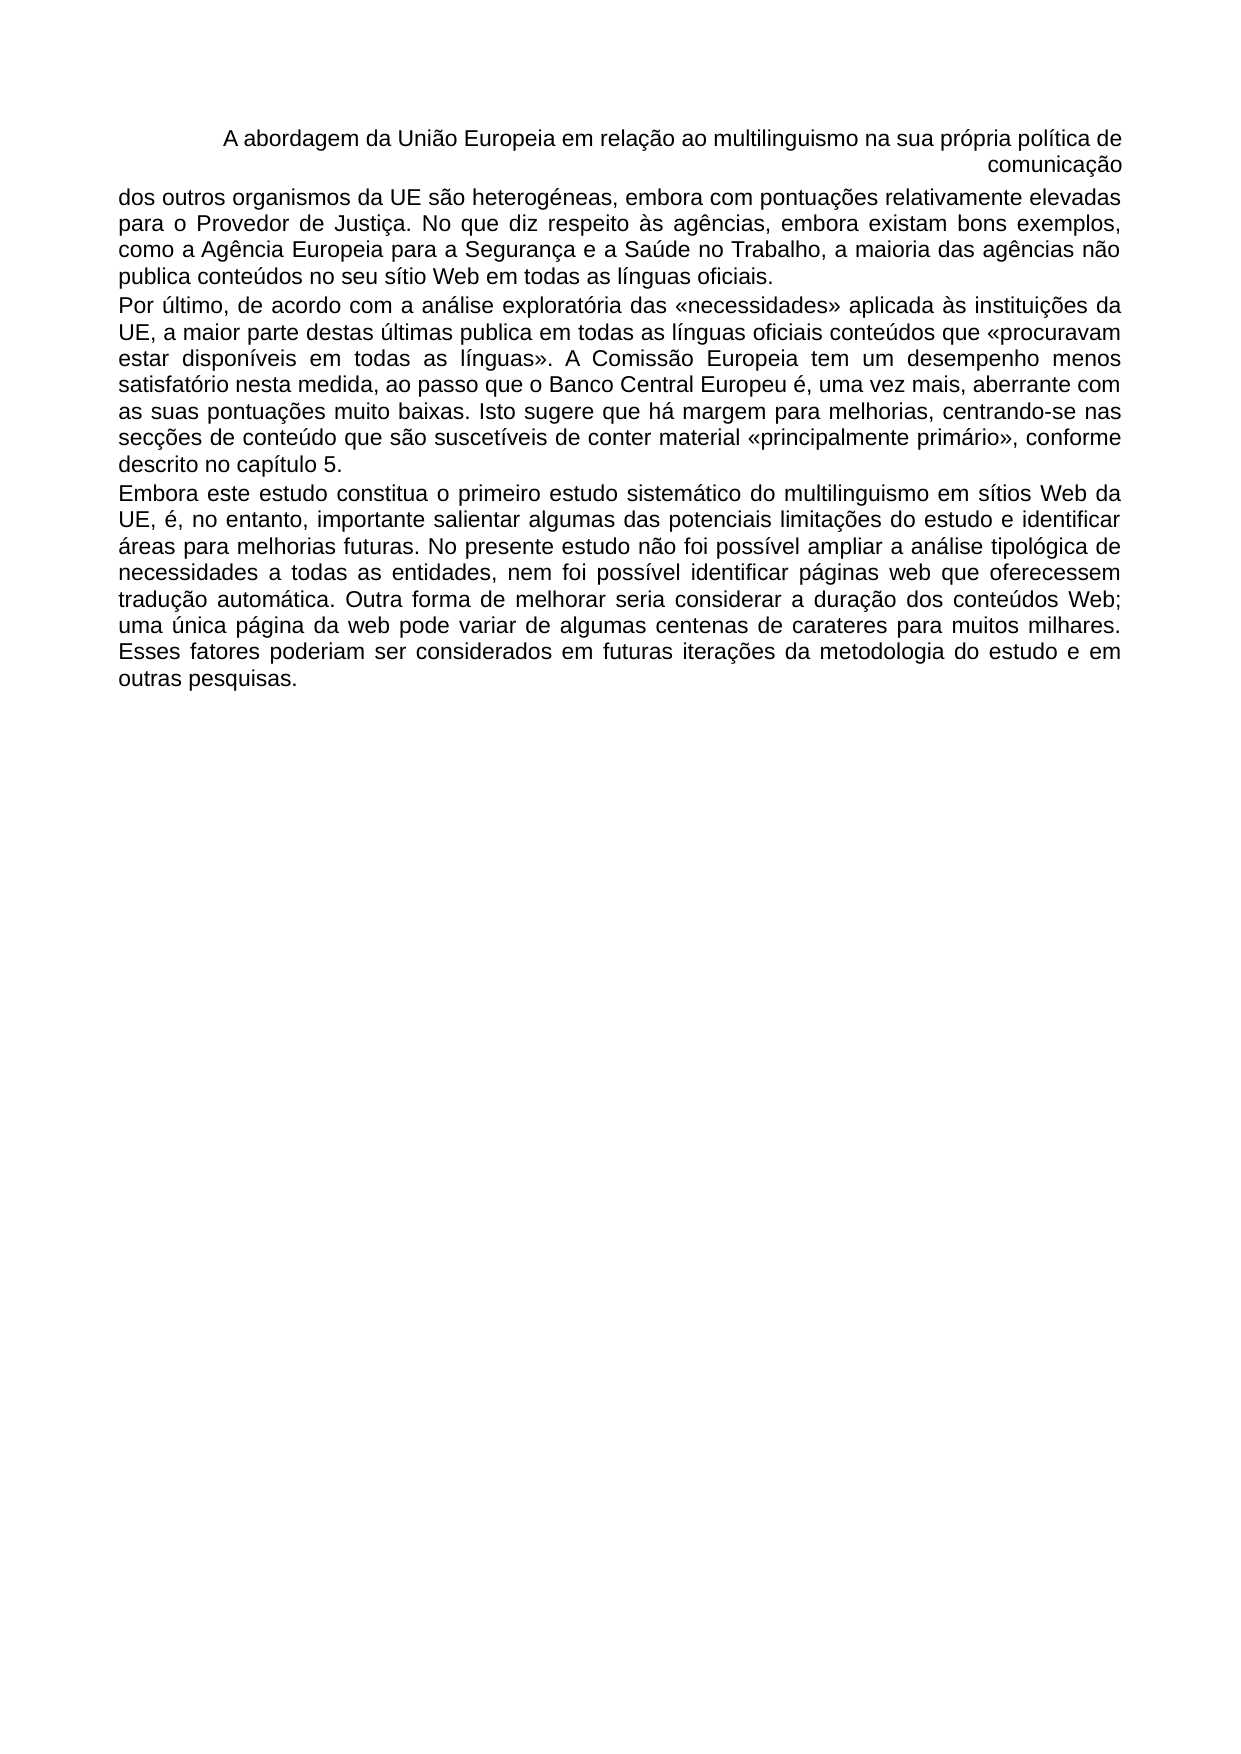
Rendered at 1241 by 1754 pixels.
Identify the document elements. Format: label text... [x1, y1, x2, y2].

text Por último, de acordo com a análise exploratória das «necessidades» aplicada às instituições da UE, a maior parte destas últimas publica em todas as línguas oficiais conteúdos que «procuravam estar disponíveis em todas as línguas». A Comissão Europeia tem um desempenho menos satisfatório nesta medida, ao passo que o Banco Central Europeu é, uma vez mais, aberrante com as suas pontuações muito baixas. Isto sugere que há margem para melhorias, centrando-se nas secções de conteúdo que são suscetíveis de conter material «principalmente primário», conforme descrito no capítulo 5. [118, 292, 1122, 477]
text dos outros organismos da UE são heterogéneas, embora com pontuações relativamente elevadas para o Provedor de Justiça. No que diz respeito às agências, embora existam bons exemplos, como a Agência Europeia para a Segurança e a Saúde no Trabalho, a maioria das agências não publica conteúdos no seu sítio Web em todas as línguas oficiais. [118, 184, 1122, 289]
text Embora este estudo constitua o primeiro estudo sistemático do multilinguismo em sítios Web da UE, é, no entanto, importante salientar algumas das potenciais limitações do estudo e identificar áreas para melhorias futuras. No presente estudo não foi possível ampliar a análise tipológica de necessidades a todas as entidades, nem foi possível identificar páginas web que oferecessem tradução automática. Outra forma de melhorar seria considerar a duração dos conteúdos Web; uma única página da web pode variar de algumas centenas de carateres para muitos milhares. Esses fatores poderiam ser considerados em futuras iterações da metodologia do estudo e em outras pesquisas. [118, 480, 1122, 691]
